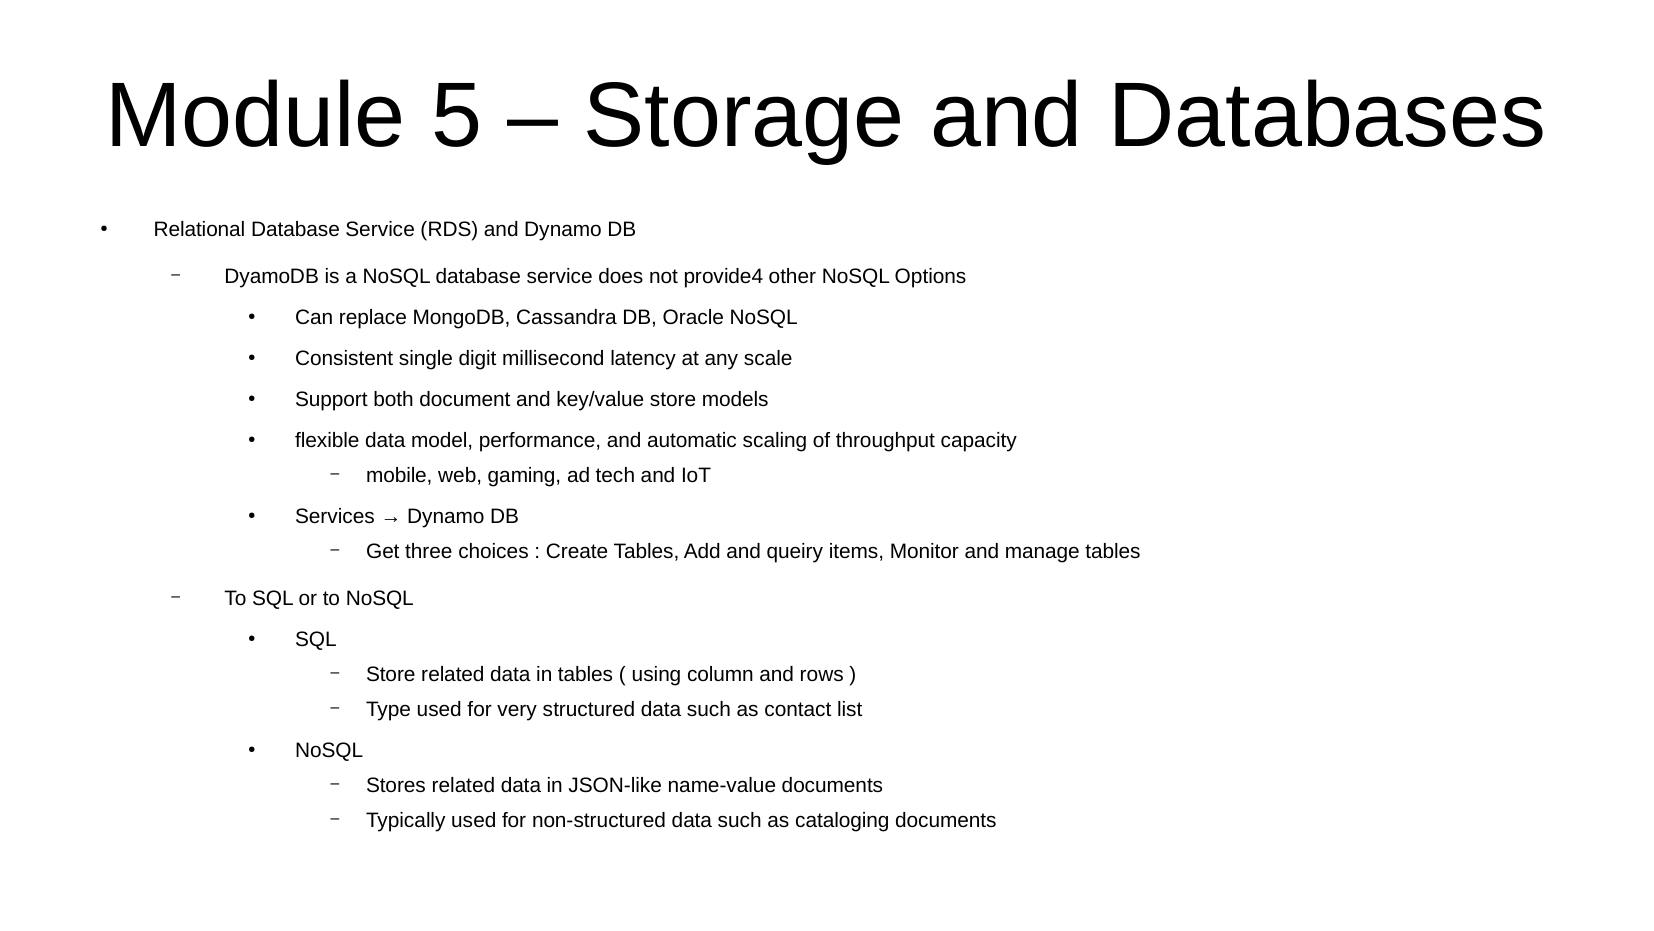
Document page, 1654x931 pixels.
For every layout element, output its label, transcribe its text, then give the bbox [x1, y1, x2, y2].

title Module 5 – Storage and Databases [82, 12, 1571, 217]
list Relational Database Service (RDS) and Dynamo DB DyamoDB is a NoSQL database service does not provide4 other NoSQL Options Can replace MongoDB, Cassandra DB, Oracle NoSQL Consistent single digit millisecond latency at any scale Support both document and key/value store models flexible data model, performance, and automatic scaling of throughput capacity mobile, web, gaming, ad tech and IoT Services → Dynamo DB Get three choices : Create Tables, Add and queiry items, Monitor and manage tables To SQL or to NoSQL SQL Store related data in tables ( using column and rows ) Type used for very structured data such as contact list NoSQL Stores related data in JSON-like name-value documents Typically used for non-structured data such as cataloging documents [82, 217, 1636, 916]
